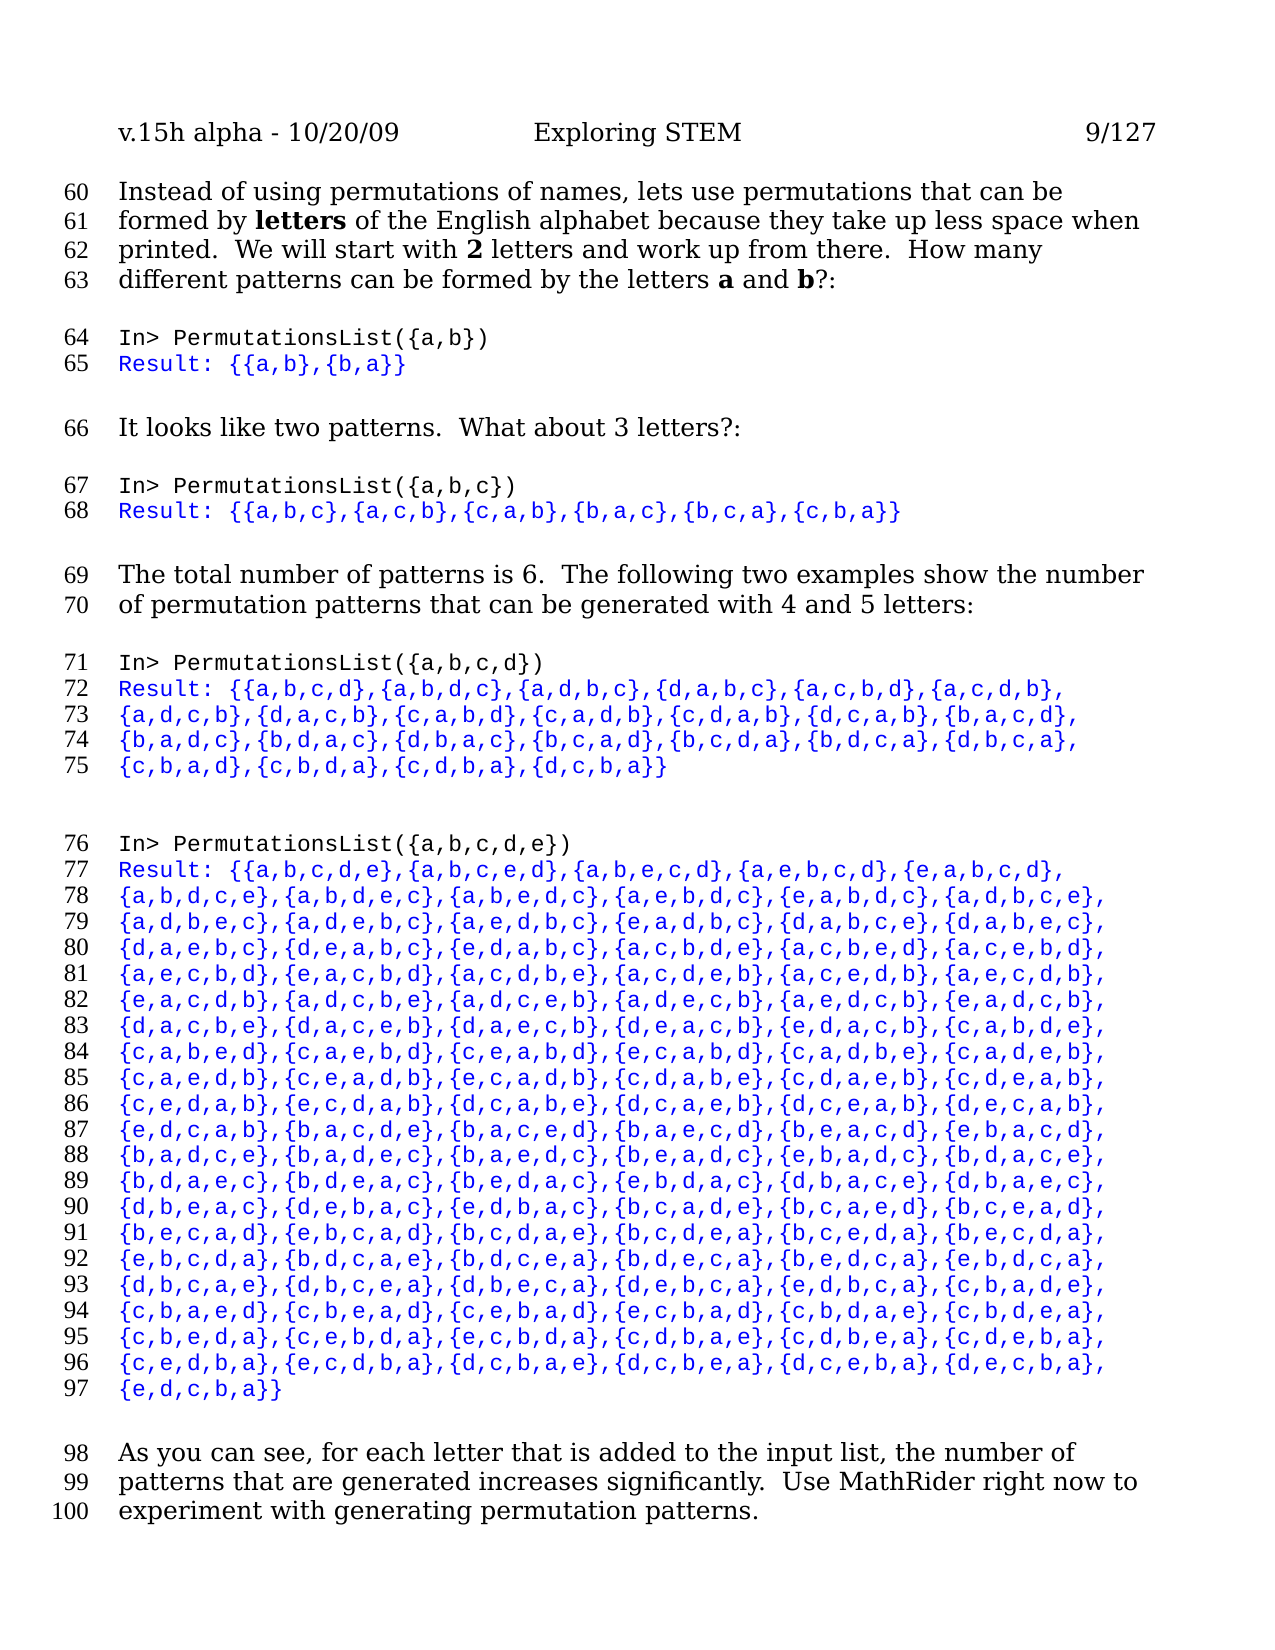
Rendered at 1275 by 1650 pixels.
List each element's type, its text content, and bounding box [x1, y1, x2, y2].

text In> PermutationsList({a,b,c}) [118, 474, 1157, 500]
text Result: {{a,b},{b,a}} [118, 352, 1157, 378]
text Result: {{a,b,c,d,e},{a,b,c,e,d},{a,b,e,c,d},{a,e,b,c,d},{e,a,b,c,d},{a,b,d,c,e},{a,b,d,e,c},{a,b,e,d,c},{a,e,b,d,c},{e,a,b,d,c},{a,d,b,c,e},{a,d,b,e,c},{a,d,e,b,c},{a,e,d,b,c},{e,a,d,b,c},{d,a,b,c,e},{d,a,b,e,c},{d,a,e,b,c},{d,e,a,b,c},{e,d,a,b,c},{a,c,b,d,e},{a,c,b,e,d},{a,c,e,b,d},{a,e,c,b,d},{e,a,c,b,d},{a,c,d,b,e},{a,c,d,e,b},{a,c,e,d,b},{a,e,c,d,b},{e,a,c,d,b},{a,d,c,b,e},{a,d,c,e,b},{a,d,e,c,b},{a,e,d,c,b},{e,a,d,c,b},{d,a,c,b,e},{d,a,c,e,b},{d,a,e,c,b},{d,e,a,c,b},{e,d,a,c,b},{c,a,b,d,e},{c,a,b,e,d},{c,a,e,b,d},{c,e,a,b,d},{e,c,a,b,d},{c,a,d,b,e},{c,a,d,e,b},{c,a,e,d,b},{c,e,a,d,b},{e,c,a,d,b},{c,d,a,b,e},{c,d,a,e,b},{c,d,e,a,b},{c,e,d,a,b},{e,c,d,a,b},{d,c,a,b,e},{d,c,a,e,b},{d,c,e,a,b},{d,e,c,a,b},{e,d,c,a,b},{b,a,c,d,e},{b,a,c,e,d},{b,a,e,c,d},{b,e,a,c,d},{e,b,a,c,d},{b,a,d,c,e},{b,a,d,e,c},{b,a,e,d,c},{b,e,a,d,c},{e,b,a,d,c},{b,d,a,c,e},{b,d,a,e,c},{b,d,e,a,c},{b,e,d,a,c},{e,b,d,a,c},{d,b,a,c,e},{d,b,a,e,c},{d,b,e,a,c},{d,e,b,a,c},{e,d,b,a,c},{b,c,a,d,e},{b,c,a,e,d},{b,c,e,a,d},{b,e,c,a,d},{e,b,c,a,d},{b,c,d,a,e},{b,c,d,e,a},{b,c,e,d,a},{b,e,c,d,a},{e,b,c,d,a},{b,d,c,a,e},{b,d,c,e,a},{b,d,e,c,a},{b,e,d,c,a},{e,b,d,c,a},{d,b,c,a,e},{d,b,c,e,a},{d,b,e,c,a},{d,e,b,c,a},{e,d,b,c,a},{c,b,a,d,e},{c,b,a,e,d},{c,b,e,a,d},{c,e,b,a,d},{e,c,b,a,d},{c,b,d,a,e},{c,b,d,e,a},{c,b,e,d,a},{c,e,b,d,a},{e,c,b,d,a},{c,d,b,a,e},{c,d,b,e,a},{c,d,e,b,a},{c,e,d,b,a},{e,c,d,b,a},{d,c,b,a,e},{d,c,b,e,a},{d,c,e,b,a},{d,e,c,b,a},{e,d,c,b,a}} [118, 858, 1157, 1403]
text As you can see, for each letter that is added to the input list, the number of patterns that are generated increases significantly. Use MathRider right now to experiment with generating permutation patterns. [118, 1438, 1157, 1526]
text Result: {{a,b,c},{a,c,b},{c,a,b},{b,a,c},{b,c,a},{c,b,a}} [118, 500, 1157, 526]
text In> PermutationsList({a,b,c,d}) [118, 651, 1157, 677]
text In> PermutationsList({a,b,c,d,e}) [118, 833, 1157, 858]
text Instead of using permutations of names, lets use permutations that can be formed by letters of the English alphabet because they take up less space when printed. We will start with 2 letters and work up from there. How many different patterns can be formed by the letters a and b?: [118, 177, 1157, 294]
text Result: {{a,b,c,d},{a,b,d,c},{a,d,b,c},{d,a,b,c},{a,c,b,d},{a,c,d,b},{a,d,c,b},{d,a,c,b},{c,a,b,d},{c,a,d,b},{c,d,a,b},{d,c,a,b},{b,a,c,d},{b,a,d,c},{b,d,a,c},{d,b,a,c},{b,c,a,d},{b,c,d,a},{b,d,c,a},{d,b,c,a},{c,b,a,d},{c,b,d,a},{c,d,b,a},{d,c,b,a}} [118, 677, 1157, 781]
text The total number of patterns is 6. The following two examples show the number of permutation patterns that can be generated with 4 and 5 letters: [118, 561, 1157, 619]
text In> PermutationsList({a,b}) [118, 326, 1157, 352]
text It looks like two patterns. What about 3 letters?: [118, 413, 1157, 442]
